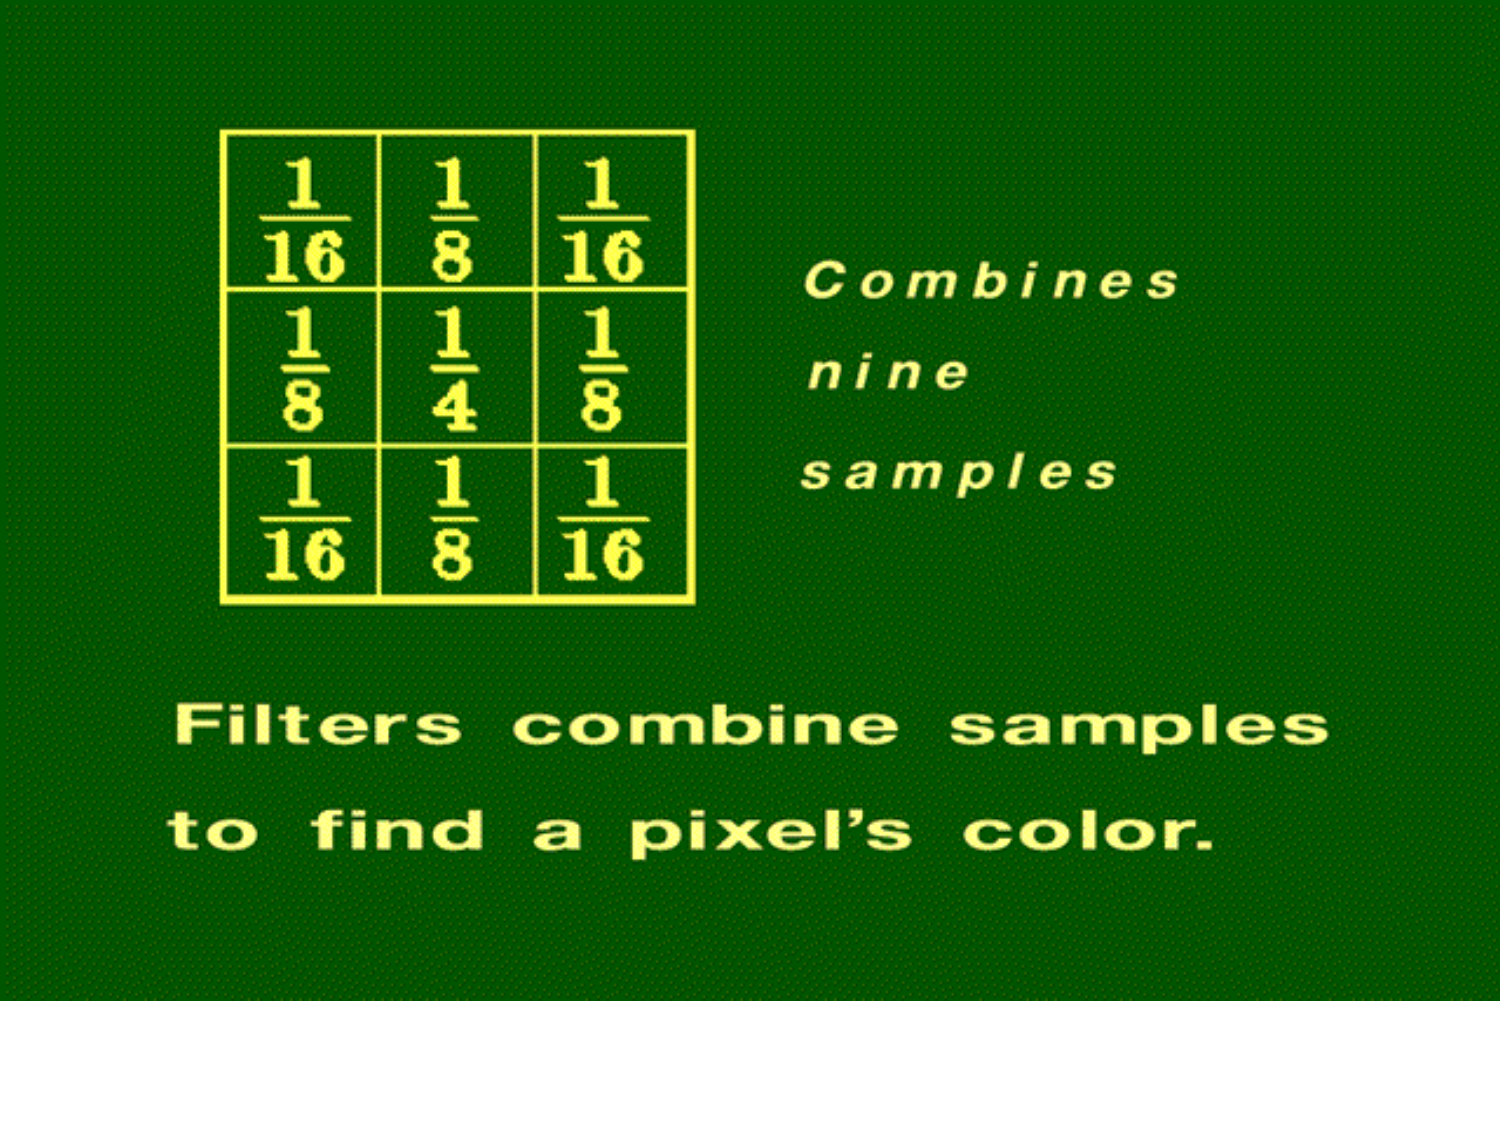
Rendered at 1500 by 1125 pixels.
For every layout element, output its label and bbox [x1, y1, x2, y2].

picture [0, 0, 1500, 1001]
